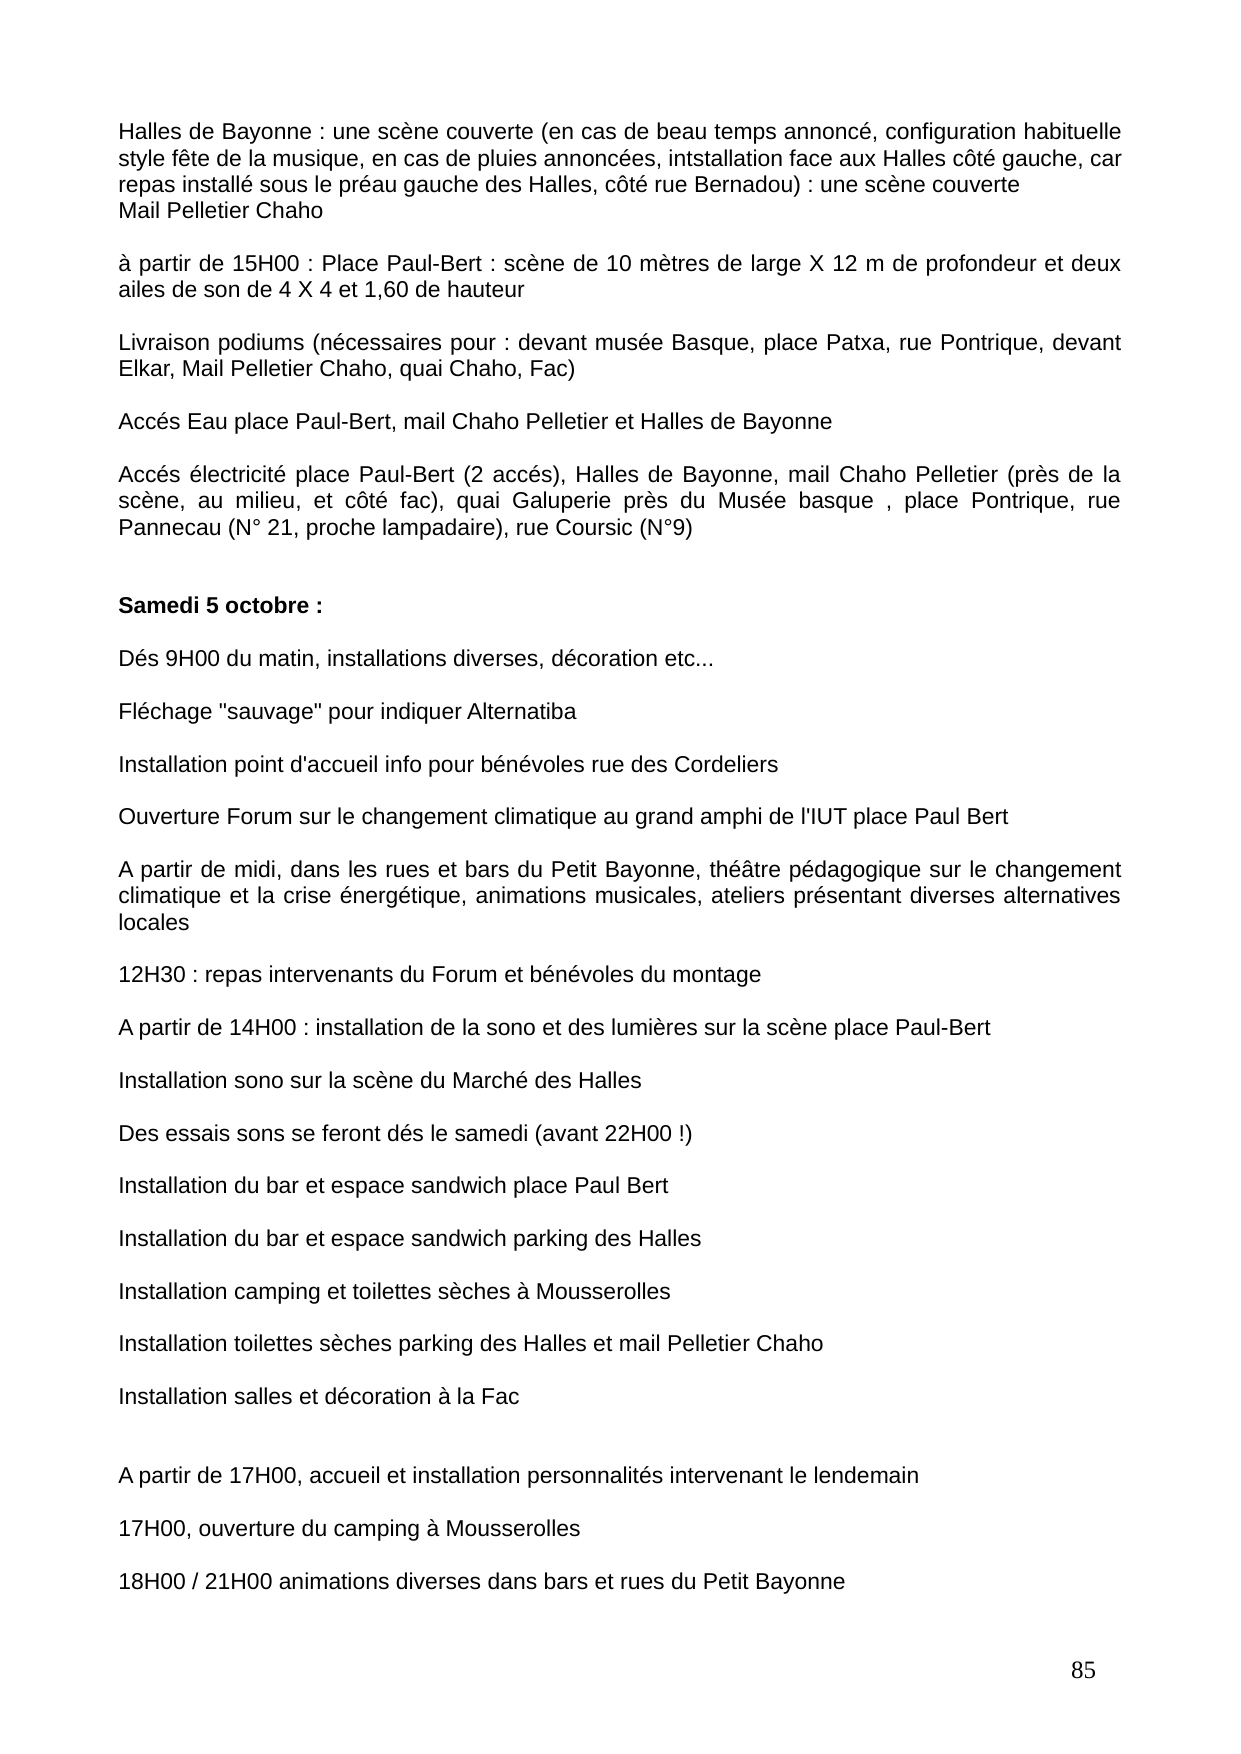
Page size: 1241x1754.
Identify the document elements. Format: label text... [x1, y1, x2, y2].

text Accés Eau place Paul-Bert, mail Chaho Pelletier et Halles de Bayonne [118, 408, 1122, 434]
text Installation du bar et espace sandwich parking des Halles [118, 1225, 1122, 1251]
text Installation salles et décoration à la Fac [118, 1383, 1122, 1409]
text Installation camping et toilettes sèches à Mousserolles [118, 1278, 1122, 1304]
text A partir de 14H00 : installation de la sono et des lumières sur la scène place Paul-Bert [118, 1014, 1122, 1041]
text Halles de Bayonne : une scène couverte (en cas de beau temps annoncé, configuration habituelle style fête de la musique, en cas de pluies annoncées, intstallation face aux Halles côté gauche, car repas installé sous le préau gauche des Halles, côté rue Bernadou) : une scène couverte [118, 118, 1122, 197]
text Accés électricité place Paul-Bert (2 accés), Halles de Bayonne, mail Chaho Pelletier (près de la scène, au milieu, et côté fac), quai Galuperie près du Musée basque , place Pontrique, rue Pannecau (N° 21, proche lampadaire), rue Coursic (N°9) [118, 461, 1122, 540]
text 17H00, ouverture du camping à Mousserolles [118, 1515, 1122, 1541]
text Samedi 5 octobre : [118, 592, 1122, 619]
text Installation point d'accueil info pour bénévoles rue des Cordeliers [118, 751, 1122, 777]
text Installation toilettes sèches parking des Halles et mail Pelletier Chaho [118, 1330, 1122, 1357]
text 18H00 / 21H00 animations diverses dans bars et rues du Petit Bayonne [118, 1568, 1122, 1594]
text Dés 9H00 du matin, installations diverses, décoration etc... [118, 645, 1122, 672]
text Installation du bar et espace sandwich place Paul Bert [118, 1172, 1122, 1199]
text A partir de 17H00, accueil et installation personnalités intervenant le lendemain [118, 1462, 1122, 1488]
text A partir de midi, dans les rues et bars du Petit Bayonne, théâtre pédagogique sur le changement climatique et la crise énergétique, animations musicales, ateliers présentant diverses alternatives locales [118, 856, 1122, 935]
text à partir de 15H00 : Place Paul-Bert : scène de 10 mètres de large X 12 m de profondeur et deux ailes de son de 4 X 4 et 1,60 de hauteur [118, 250, 1122, 303]
text Fléchage "sauvage" pour indiquer Alternatiba [118, 698, 1122, 724]
text 12H30 : repas intervenants du Forum et bénévoles du montage [118, 961, 1122, 988]
text Ouverture Forum sur le changement climatique au grand amphi de l'IUT place Paul Bert [118, 803, 1122, 830]
text Des essais sons se feront dés le samedi (avant 22H00 !) [118, 1119, 1122, 1146]
text Mail Pelletier Chaho [118, 197, 1122, 223]
text Installation sono sur la scène du Marché des Halles [118, 1067, 1122, 1093]
text Livraison podiums (nécessaires pour : devant musée Basque, place Patxa, rue Pontrique, devant Elkar, Mail Pelletier Chaho, quai Chaho, Fac) [118, 329, 1122, 382]
